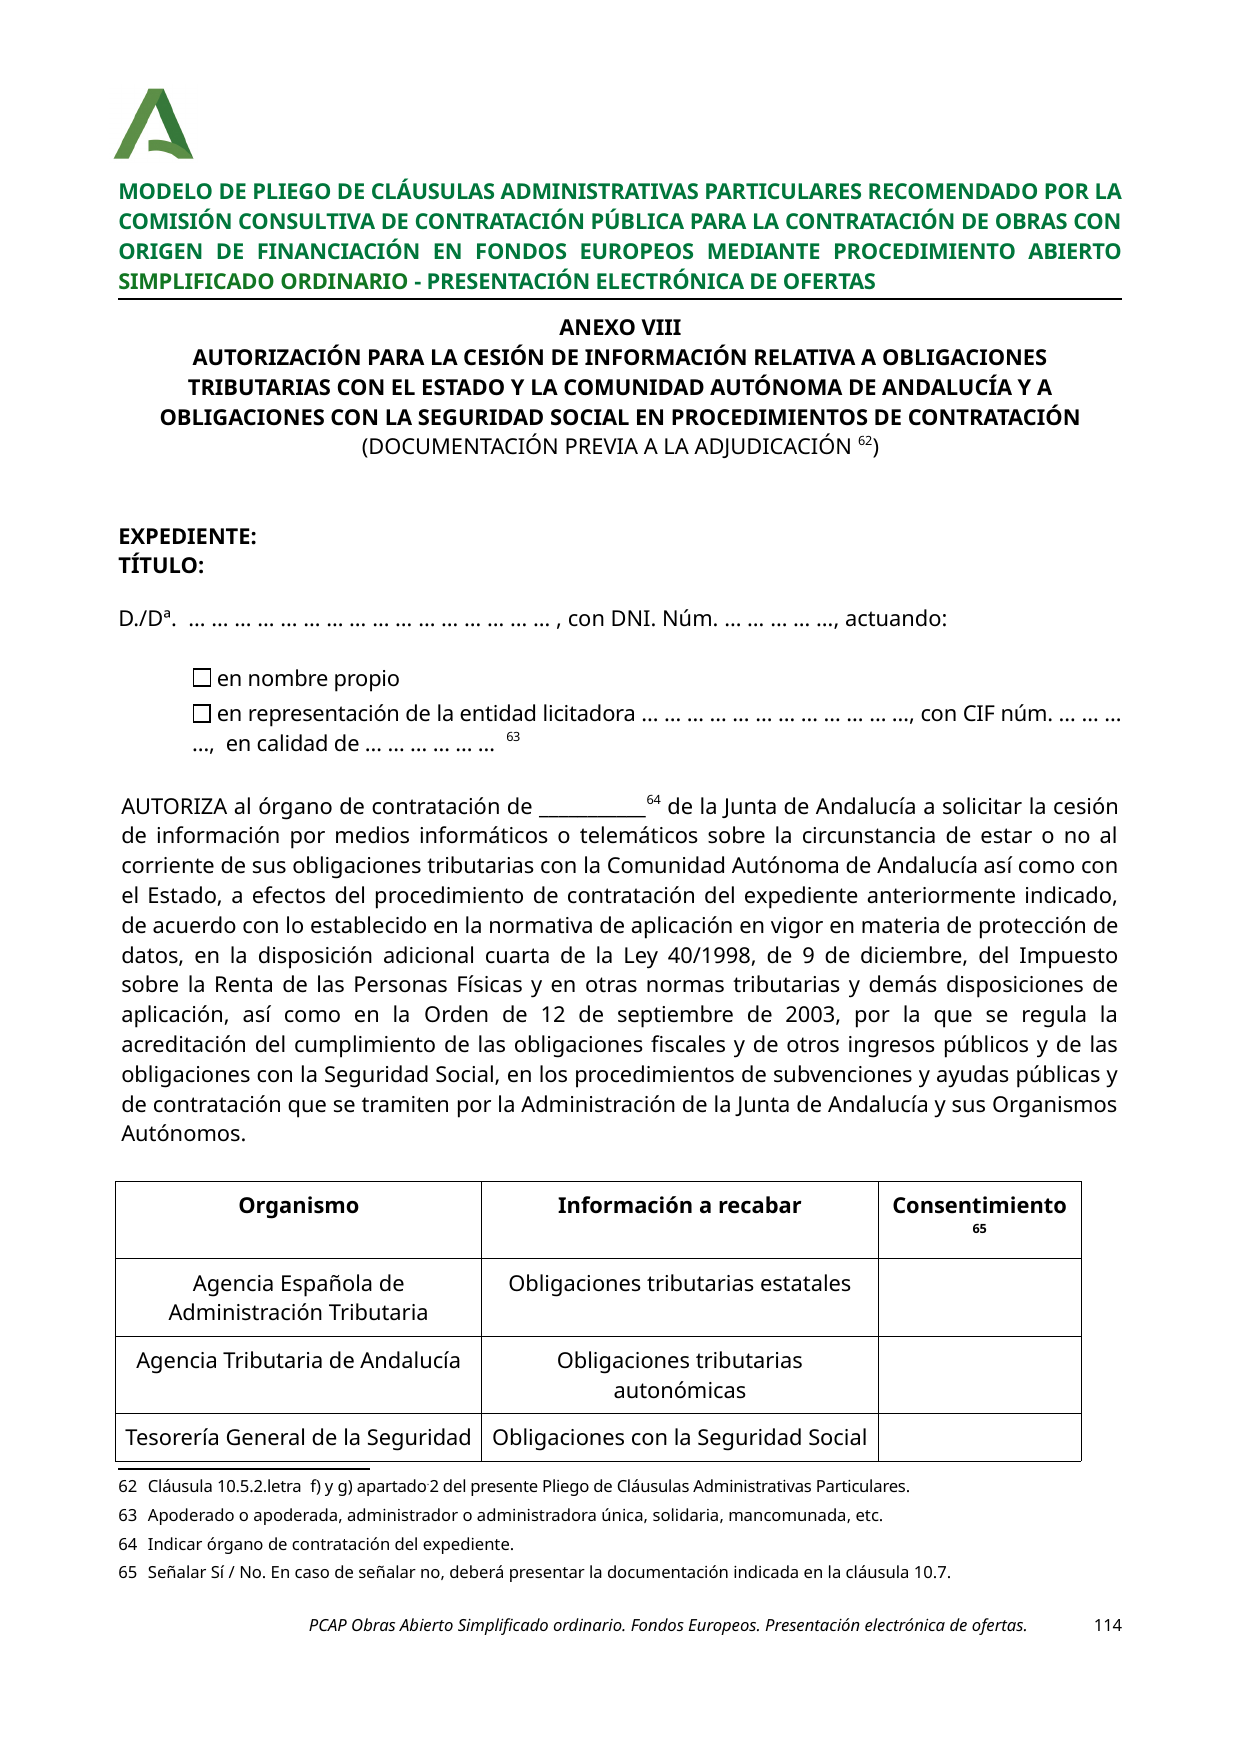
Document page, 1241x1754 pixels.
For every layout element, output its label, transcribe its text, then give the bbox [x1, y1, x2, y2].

table_header Consentimiento [879, 1182, 1081, 1258]
table_cell [879, 1414, 1081, 1461]
table_cell Agencia Tributaria de Andalucía [116, 1337, 481, 1413]
text D./Dª. … … … … … … … … … … … … … … … … , con DNI. Núm. … … … … …, actuando: [118, 603, 1122, 633]
text (DOCUMENTACIÓN PREVIA A LA ADJUDICACIÓN ) [118, 431, 1122, 461]
table_cell Obligaciones con la Seguridad Social [482, 1414, 878, 1461]
text ANEXO VIII [118, 312, 1122, 342]
table_cell Tesorería General de la Seguridad [116, 1414, 481, 1461]
table_header Información a recabar [482, 1182, 878, 1258]
text TÍTULO: [118, 551, 1122, 580]
text en representación de la entidad licitadora … … … … … … … … … … … …, con CIF núm. … … … …, en calidad de … … … … … … [192, 698, 1122, 758]
text AUTORIZACIÓN PARA LA CESIÓN DE INFORMACIÓN RELATIVA A OBLIGACIONES TRIBUTARIAS CON EL ESTADO Y LA COMUNIDAD AUTÓNOMA DE ANDALUCÍA Y A OBLIGACIONES CON LA SEGURIDAD SOCIAL EN PROCEDIMIENTOS DE CONTRATACIÓN [118, 342, 1122, 431]
table_cell Agencia Española de Administración Tributaria [116, 1259, 481, 1336]
picture [109, 84, 198, 163]
table_cell Obligaciones tributarias estatales [482, 1259, 878, 1336]
table_header Organismo [116, 1182, 481, 1258]
text Indicar órgano de contratación del expediente. [118, 1532, 1122, 1555]
text AUTORIZA al órgano de contratación de ___________ de la Junta de Andalucía a solicitar la cesión de información por medios informáticos o telemáticos sobre la circunstancia de estar o no al corriente de sus obligaciones tributarias con la Comunidad Autónoma de Andalucía así como con el Estado, a efectos del procedimiento de contratación del expediente anteriormente indicado, de acuerdo con lo establecido en la normativa de aplicación en vigor en materia de protección de datos, en la disposición adicional cuarta de la Ley 40/1998, de 9 de diciembre, del Impuesto sobre la Renta de las Personas Físicas y en otras normas tributarias y demás disposiciones de aplicación, así como en la Orden de 12 de septiembre de 2003, por la que se regula la acreditación del cumplimiento de las obligaciones fiscales y de otros ingresos públicos y de las obligaciones con la Seguridad Social, en los procedimientos de subvenciones y ayudas públicas y de contratación que se tramiten por la Administración de la Junta de Andalucía y sus Organismos Autónomos. [118, 788, 1122, 1148]
table_cell [879, 1259, 1081, 1336]
text Cláusula 10.5.2.letra f) y g) apartado.2 del presente Pliego de Cláusulas Administrativas Particulares. [118, 1475, 1122, 1498]
table_cell [879, 1337, 1081, 1413]
text en nombre propio [192, 663, 1122, 692]
text EXPEDIENTE: [118, 521, 1122, 551]
table_cell Obligaciones tributarias autonómicas [482, 1337, 878, 1413]
text Apoderado o apoderada, administrador o administradora única, solidaria, mancomunada, etc. [118, 1504, 1122, 1526]
text MODELO DE PLIEGO DE CLÁUSULAS ADMINISTRATIVAS PARTICULARES RECOMENDADO POR LA COMISIÓN CONSULTIVA DE CONTRATACIÓN PÚBLICA PARA LA CONTRATACIÓN DE OBRAS CON ORIGEN DE FINANCIACIÓN EN FONDOS EUROPEOS MEDIANTE PROCEDIMIENTO ABIERTO SIMPLIFICADO ORDINARIO - PRESENTACIÓN ELECTRÓNICA DE OFERTAS [118, 176, 1122, 298]
